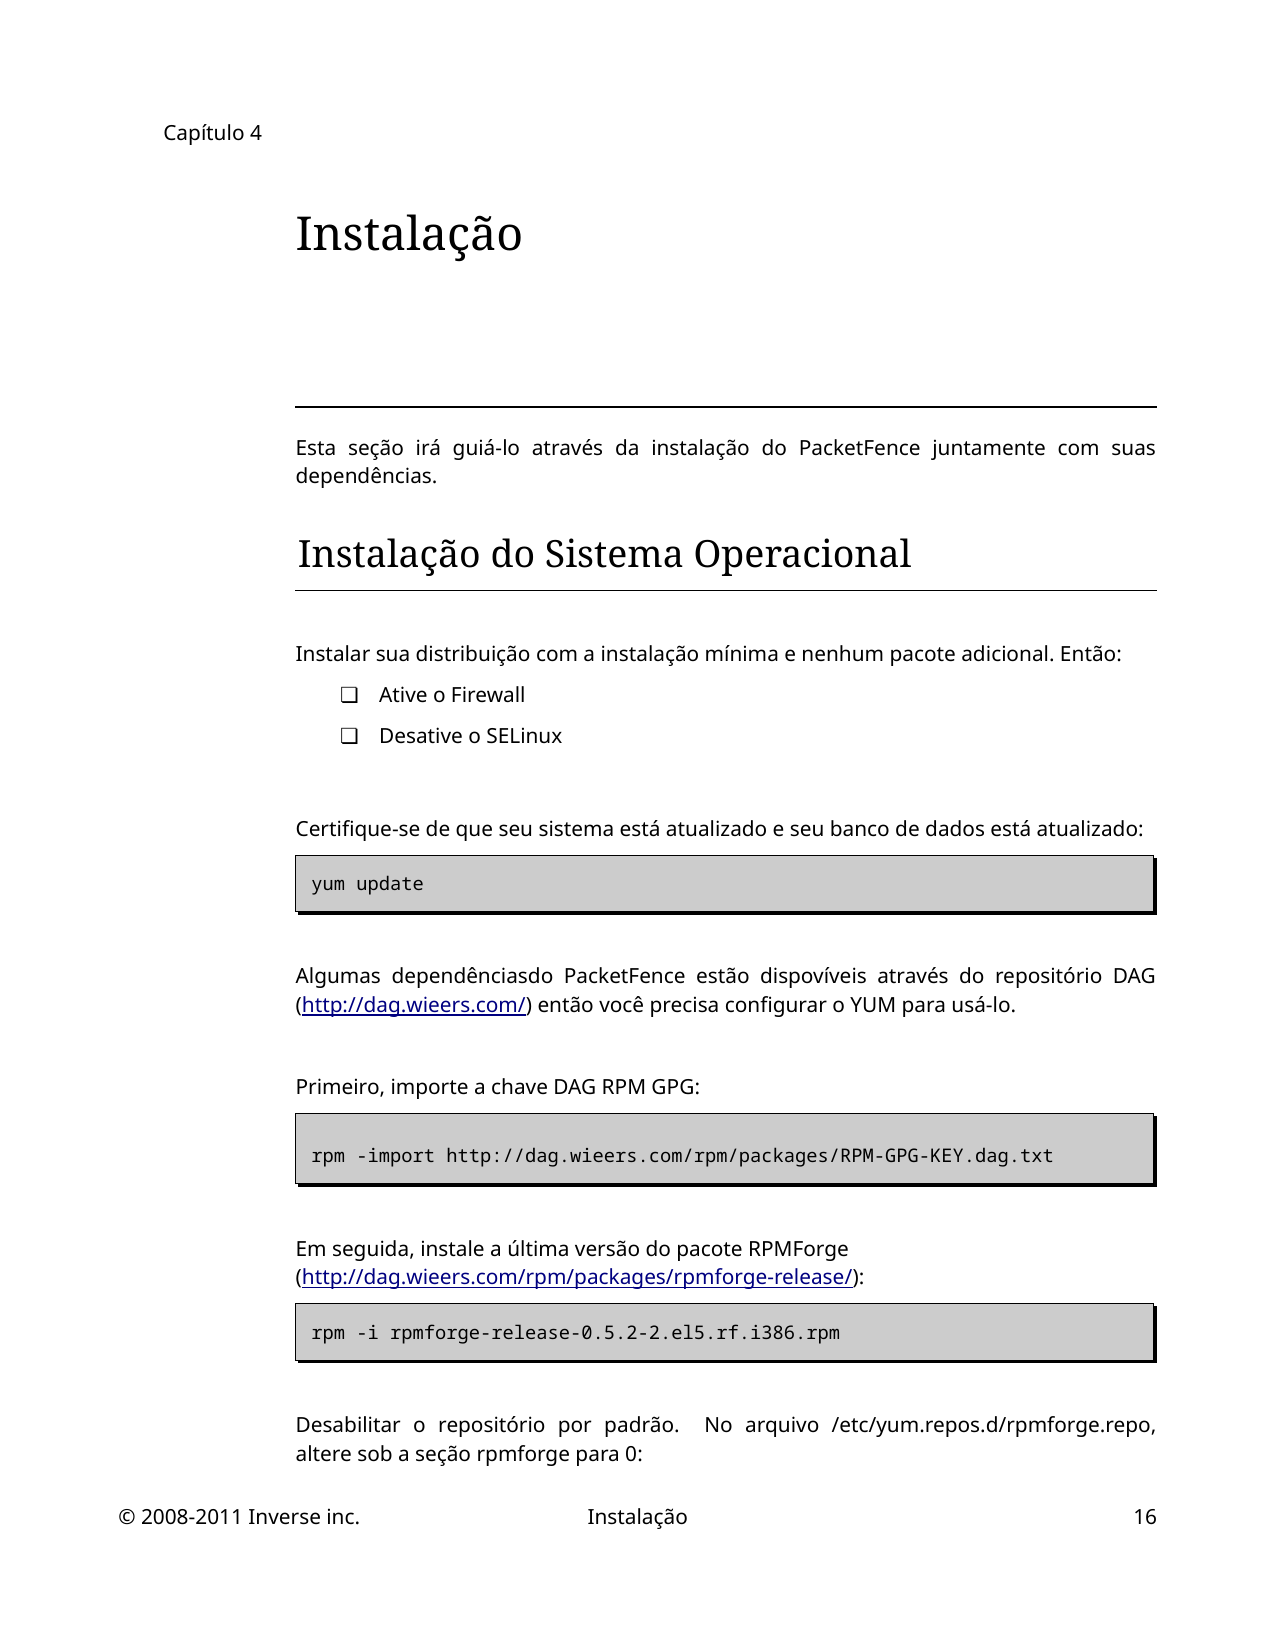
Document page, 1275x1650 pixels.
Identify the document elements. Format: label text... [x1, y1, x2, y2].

text Esta seção irá guiá-lo através da instalação do PacketFence juntamente com suas dependências. [295, 433, 1157, 490]
text Algumas dependênciasdo PacketFence estão dispovíveis através do repositório DAG (http://dag.wieers.com/) então você precisa configurar o YUM para usá-lo. [295, 962, 1157, 1018]
text Em seguida, instale a última versão do pacote RPMForge (http://dag.wieers.com/rpm/packages/rpmforge-release/): [295, 1234, 1157, 1291]
list ❏ Desative o SELinux [340, 721, 1157, 749]
list ❏ Ative o Firewall [340, 680, 1157, 708]
text yum update [296, 856, 1153, 911]
text Certifique-se de que seu sistema está atualizado e seu banco de dados está atualizado: [295, 814, 1157, 842]
text rpm -i rpmforge-release-0.5.2-2.el5.rf.i386.rpm [296, 1304, 1153, 1360]
text rpm -import http://dag.wieers.com/rpm/packages/RPM-GPG-KEY.dag.txt [296, 1114, 1153, 1183]
subtitle Instalação do Sistema Operacional [295, 527, 1157, 590]
text Desabilitar o repositório por padrão. No arquivo /etc/yum.repos.d/rpmforge.repo, altere sob a seção rpmforge para 0: [295, 1410, 1157, 1467]
text Instalar sua distribuição com a instalação mínima e nenhum pacote adicional. Então: [295, 639, 1157, 667]
text Primeiro, importe a chave DAG RPM GPG: [295, 1072, 1157, 1100]
subtitle Instalação [295, 201, 1157, 406]
